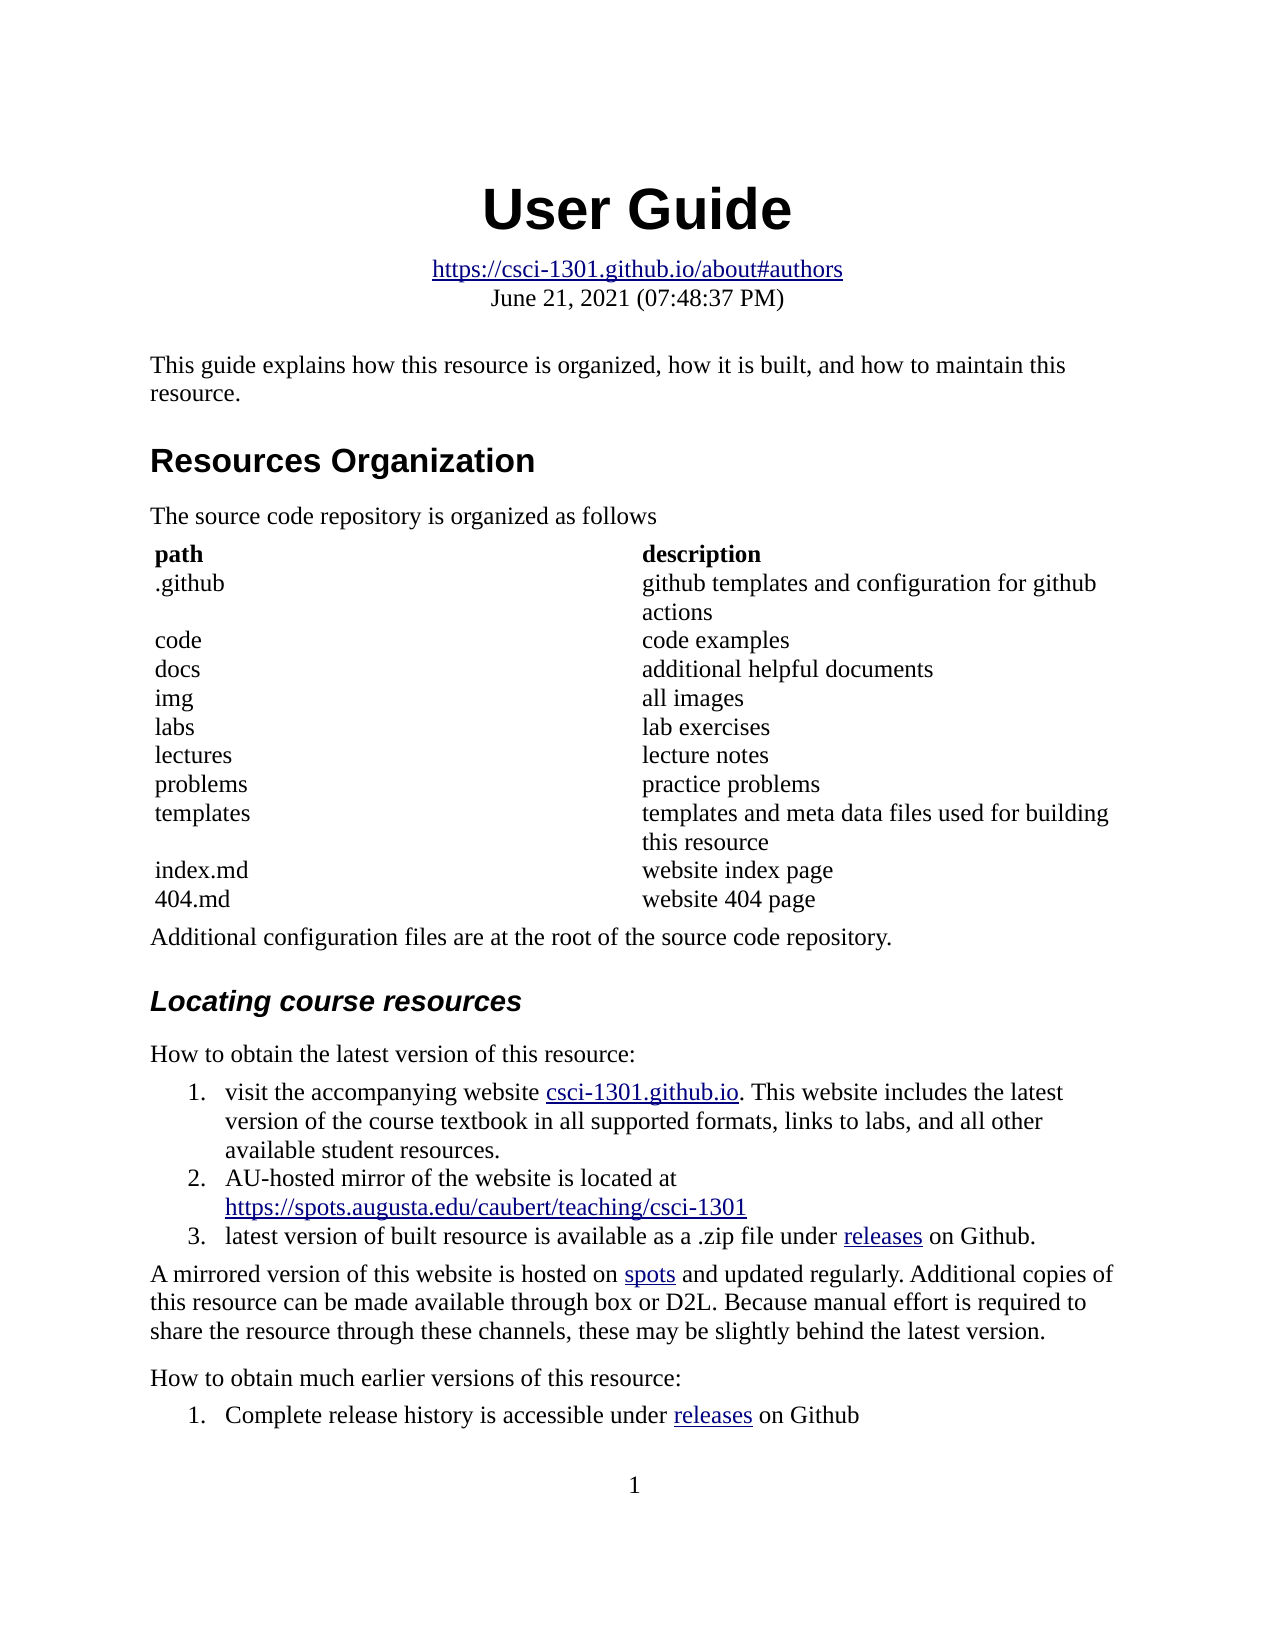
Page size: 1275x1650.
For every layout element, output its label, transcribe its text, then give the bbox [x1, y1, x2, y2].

table_cell templates [150, 798, 637, 855]
text How to obtain much earlier versions of this resource: [150, 1363, 1125, 1392]
text The source code repository is organized as follows [150, 501, 1125, 530]
text June 21, 2021 (07:48:37 PM) [150, 283, 1125, 312]
text A mirrored version of this website is hosted on spots and updated regularly. Additional copies of this resource can be made available through box or D2L. Because manual effort is required to share the resource through these channels, these may be slightly behind the latest version. [150, 1259, 1125, 1345]
table_cell lab exercises [638, 712, 1125, 740]
table_cell code examples [638, 625, 1125, 654]
table_cell lectures [150, 740, 637, 769]
subtitle Resources Organization [150, 441, 1125, 480]
table_cell code [150, 625, 637, 654]
table_header path [150, 539, 637, 568]
table_cell all images [638, 683, 1125, 712]
text https://csci-1301.github.io/about#authors [150, 254, 1125, 283]
table_cell index.md [150, 855, 637, 884]
table_cell .github [150, 568, 637, 625]
table_cell templates and meta data files used for building this resource [638, 798, 1125, 855]
table_cell labs [150, 712, 637, 740]
table_cell docs [150, 654, 637, 683]
list visit the accompanying website csci-1301.github.io. This website includes the latest version of the course textbook in all supported formats, links to labs, and all other available student resources. [187, 1077, 1125, 1163]
list latest version of built resource is available as a .zip file under releases on Github. [187, 1221, 1125, 1250]
table_cell lecture notes [638, 740, 1125, 769]
table_cell img [150, 683, 637, 712]
list Complete release history is accessible under releases on Github [187, 1401, 1125, 1429]
table_cell github templates and configuration for github actions [638, 568, 1125, 625]
table_header description [638, 539, 1125, 568]
table_cell 404.md [150, 884, 637, 913]
list AU-hosted mirror of the website is located at https://spots.augusta.edu/caubert/teaching/csci-1301 [187, 1163, 1125, 1221]
text Additional configuration files are at the root of the source code repository. [150, 922, 1125, 951]
text This guide explains how this resource is organized, how it is built, and how to maintain this resource. [150, 350, 1125, 407]
table_cell problems [150, 769, 637, 798]
title User Guide [150, 175, 1125, 242]
table_cell website index page [638, 855, 1125, 884]
table_cell website 404 page [638, 884, 1125, 913]
subtitle Locating course resources [150, 984, 1125, 1018]
table_cell practice problems [638, 769, 1125, 798]
text How to obtain the latest version of this resource: [150, 1039, 1125, 1068]
table_cell additional helpful documents [638, 654, 1125, 683]
